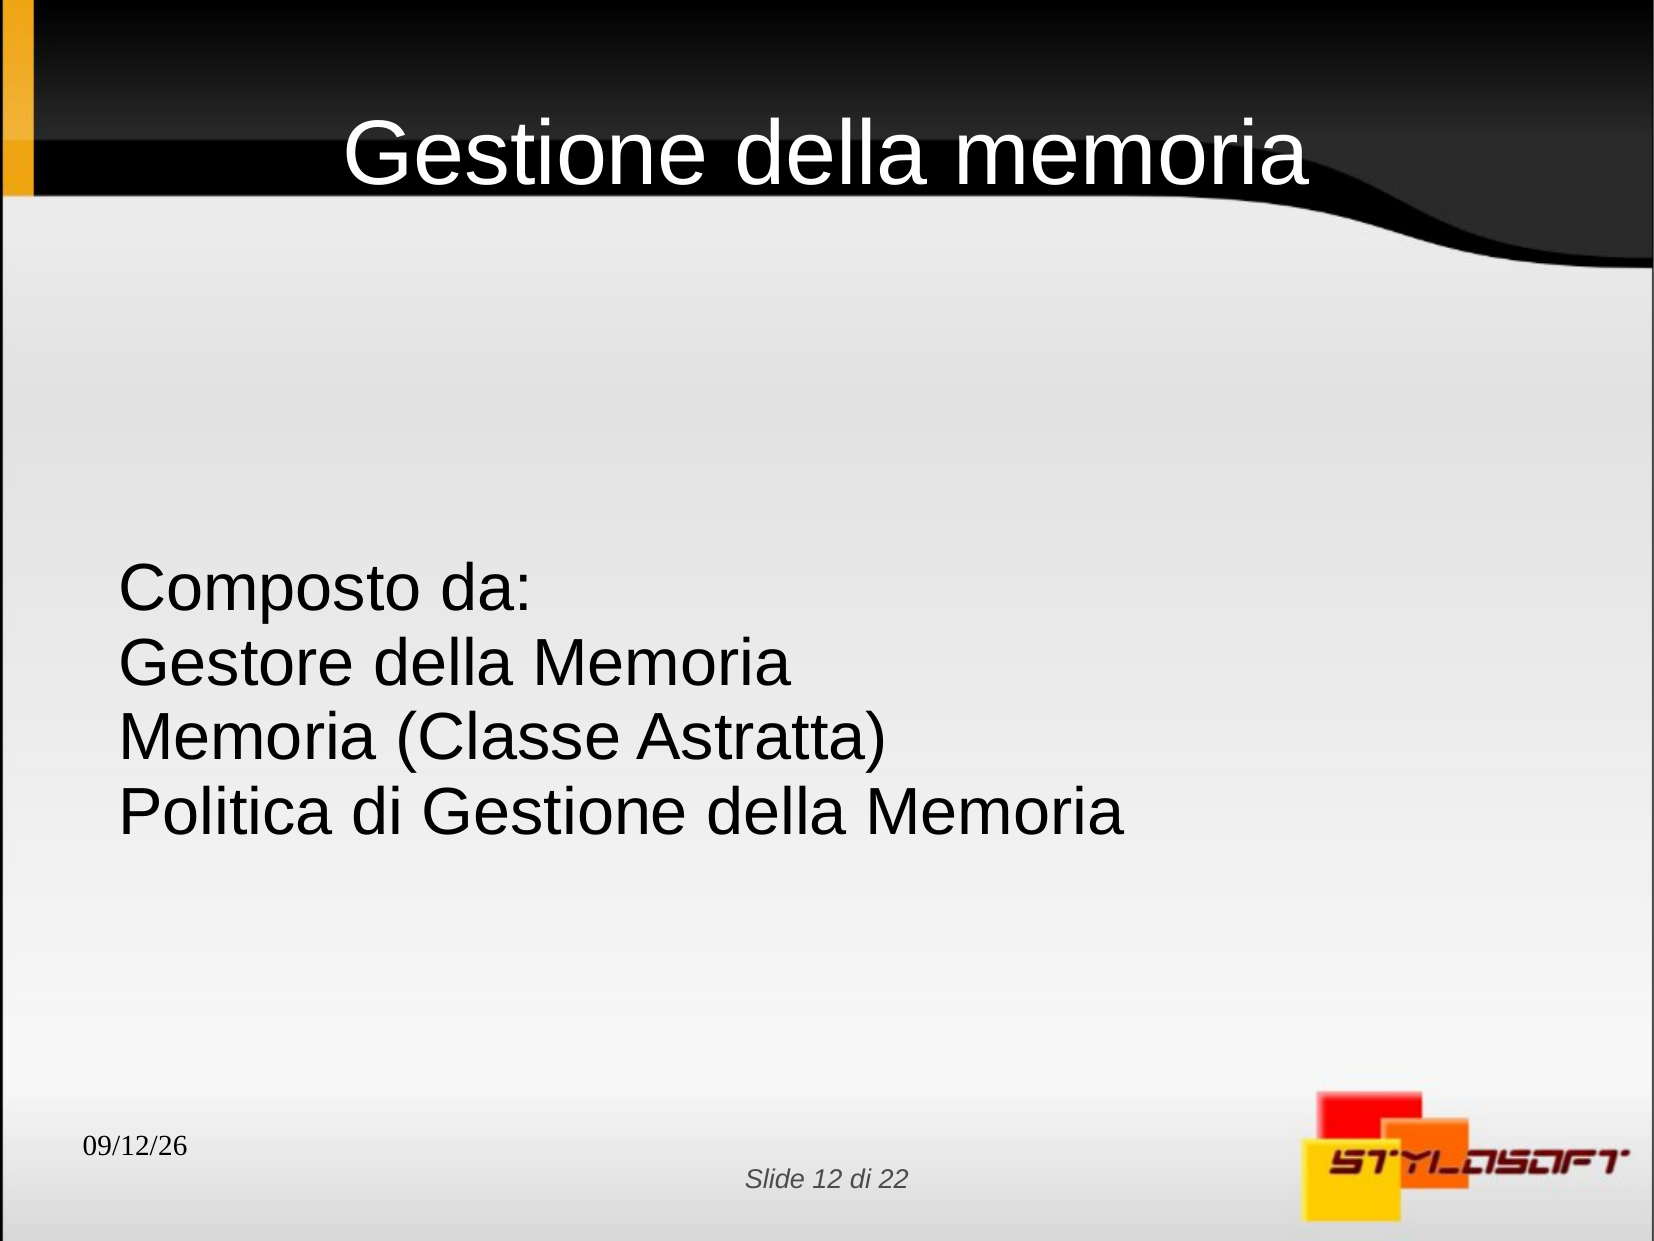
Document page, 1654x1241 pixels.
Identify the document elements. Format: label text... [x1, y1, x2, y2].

picture [0, 0, 1654, 1156]
title Gestione della memoria [82, 56, 1571, 250]
text_box Slide <numero> di 22 [0, 1156, 1654, 1241]
subtitle Composto da: Gestore della Memoria Memoria (Classe Astratta) Politica di Gestione della Memoria [82, 297, 1571, 1102]
